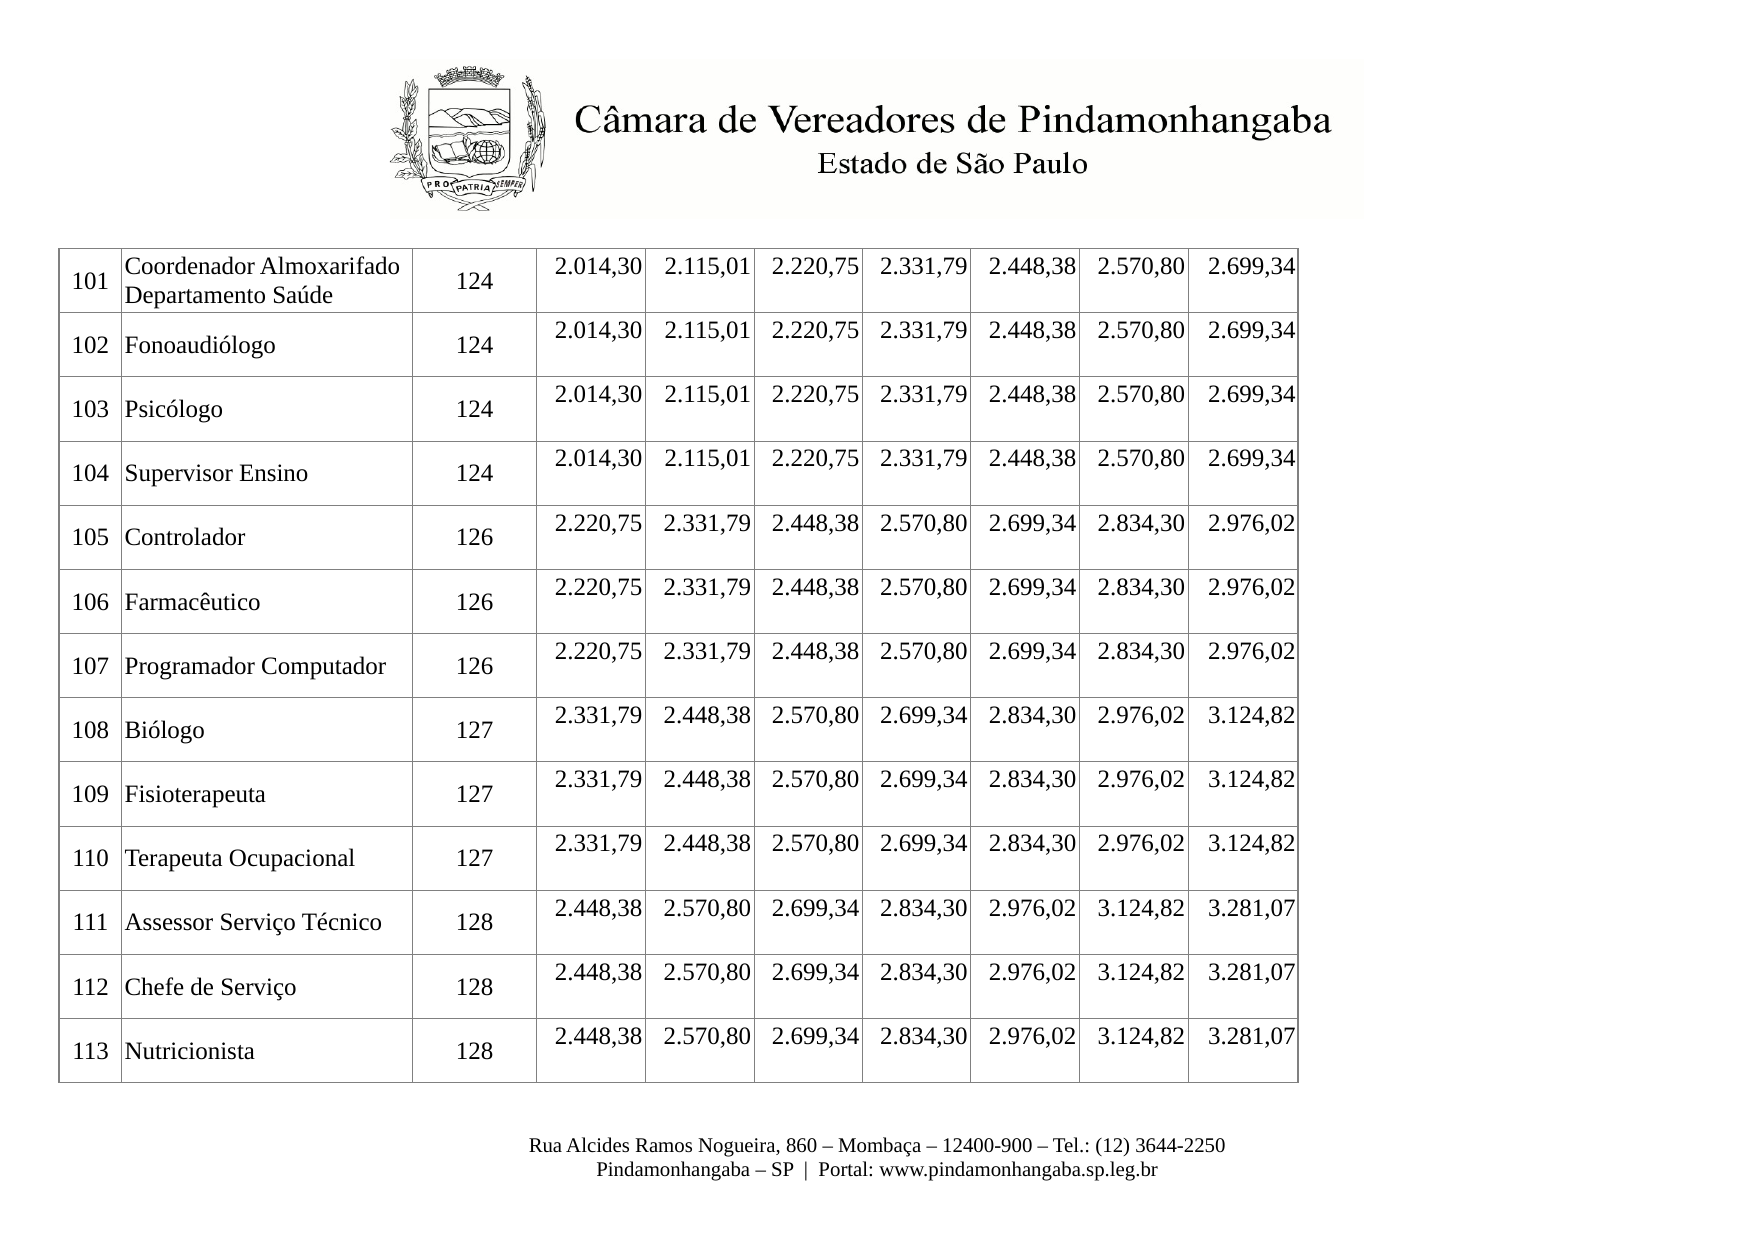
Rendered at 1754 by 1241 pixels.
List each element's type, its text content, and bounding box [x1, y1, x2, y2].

table_cell 2.699,34 [971, 570, 1079, 633]
table_cell 2.699,34 [971, 634, 1079, 697]
table_cell 2.448,38 [755, 570, 862, 633]
table_cell 2.220,75 [537, 634, 645, 697]
table_cell 126 [413, 506, 536, 569]
table_cell 2.331,79 [537, 827, 645, 890]
table_cell Assessor Serviço Técnico [122, 891, 412, 954]
table_cell 124 [413, 313, 536, 376]
table_cell 3.124,82 [1189, 698, 1297, 761]
table_cell 2.220,75 [755, 313, 862, 376]
table_cell Farmacêutico [122, 570, 412, 633]
table_cell 2.014,30 [537, 442, 645, 505]
table_cell 2.220,75 [537, 506, 645, 569]
table_cell 3.281,07 [1189, 1019, 1297, 1082]
table_cell 124 [413, 442, 536, 505]
table_cell 2.331,79 [646, 634, 754, 697]
table_cell 2.976,02 [1080, 827, 1188, 890]
table_cell 128 [413, 1019, 536, 1082]
table_cell Chefe de Serviço [122, 955, 412, 1018]
table_cell 102 [60, 313, 121, 376]
table_cell 2.014,30 [537, 313, 645, 376]
table_cell 2.699,34 [971, 506, 1079, 569]
table_cell 2.834,30 [863, 891, 970, 954]
table_cell 2.834,30 [1080, 506, 1188, 569]
table_cell 126 [413, 570, 536, 633]
table_cell 3.124,82 [1189, 762, 1297, 826]
table_cell 2.976,02 [1080, 762, 1188, 826]
table_cell 109 [60, 762, 121, 826]
table_cell 2.699,34 [755, 955, 862, 1018]
table_cell 110 [60, 827, 121, 890]
table_cell 128 [413, 891, 536, 954]
table_cell 103 [60, 377, 121, 441]
table_cell 2.699,34 [1189, 377, 1297, 441]
table_cell 2.834,30 [863, 955, 970, 1018]
picture [389, 59, 1365, 219]
table_cell Fonoaudiólogo [122, 313, 412, 376]
table_cell 3.124,82 [1189, 827, 1297, 890]
table_cell 2.570,80 [755, 698, 862, 761]
table_cell 2.834,30 [971, 762, 1079, 826]
table_cell 2.570,80 [863, 506, 970, 569]
table_cell 2.570,80 [646, 955, 754, 1018]
table_cell 2.220,75 [755, 377, 862, 441]
table_cell 2.976,02 [1080, 698, 1188, 761]
table_cell Programador Computador [122, 634, 412, 697]
table_cell 2.976,02 [971, 955, 1079, 1018]
table_cell 104 [60, 442, 121, 505]
table_cell 101 [60, 249, 121, 312]
table_cell 3.124,82 [1080, 891, 1188, 954]
table_cell 112 [60, 955, 121, 1018]
table_cell 111 [60, 891, 121, 954]
table_cell 2.220,75 [537, 570, 645, 633]
table_cell 2.834,30 [863, 1019, 970, 1082]
table_cell 2.331,79 [863, 313, 970, 376]
table_cell 124 [413, 249, 536, 312]
table_cell 2.570,80 [646, 891, 754, 954]
table_cell 2.834,30 [1080, 634, 1188, 697]
table_cell 3.124,82 [1080, 955, 1188, 1018]
table_cell 2.331,79 [863, 249, 970, 312]
table_cell 2.115,01 [646, 442, 754, 505]
table_cell 2.448,38 [646, 827, 754, 890]
table_cell 3.281,07 [1189, 955, 1297, 1018]
table_cell 2.448,38 [755, 506, 862, 569]
table_cell 2.014,30 [537, 377, 645, 441]
table_cell 2.448,38 [755, 634, 862, 697]
table_cell 2.115,01 [646, 313, 754, 376]
table_cell 2.976,02 [1189, 570, 1297, 633]
table_cell Fisioterapeuta [122, 762, 412, 826]
table_cell 2.699,34 [1189, 442, 1297, 505]
table_cell 2.331,79 [646, 506, 754, 569]
table_cell 3.124,82 [1080, 1019, 1188, 1082]
table_cell 2.220,75 [755, 442, 862, 505]
table_cell Psicólogo [122, 377, 412, 441]
table_cell 2.699,34 [1189, 249, 1297, 312]
table_cell 128 [413, 955, 536, 1018]
table_cell 2.699,34 [863, 827, 970, 890]
table_cell 2.331,79 [863, 377, 970, 441]
table_cell 2.570,80 [863, 570, 970, 633]
table_cell 2.570,80 [1080, 313, 1188, 376]
table_cell 2.834,30 [971, 827, 1079, 890]
table_cell 124 [413, 377, 536, 441]
table_cell 2.976,02 [1189, 506, 1297, 569]
table_cell 2.448,38 [537, 891, 645, 954]
table_cell 2.570,80 [1080, 442, 1188, 505]
table_cell 2.570,80 [646, 1019, 754, 1082]
table_cell 2.976,02 [971, 1019, 1079, 1082]
table_cell Nutricionista [122, 1019, 412, 1082]
table_cell 2.699,34 [863, 762, 970, 826]
table_cell Coordenador Almoxarifado Departamento Saúde [122, 249, 412, 312]
table_cell 2.331,79 [537, 698, 645, 761]
table_cell 107 [60, 634, 121, 697]
table_cell 127 [413, 762, 536, 826]
table_cell Controlador [122, 506, 412, 569]
table_cell 2.570,80 [1080, 249, 1188, 312]
table_cell 2.570,80 [755, 762, 862, 826]
table_cell 2.115,01 [646, 377, 754, 441]
table_cell 108 [60, 698, 121, 761]
table_cell 2.448,38 [971, 442, 1079, 505]
table_cell Biólogo [122, 698, 412, 761]
table_cell 2.331,79 [537, 762, 645, 826]
table_cell 2.331,79 [863, 442, 970, 505]
table_cell 113 [60, 1019, 121, 1082]
table_cell 2.699,34 [1189, 313, 1297, 376]
table_cell 2.448,38 [971, 313, 1079, 376]
table_cell 2.834,30 [1080, 570, 1188, 633]
table_cell 2.976,02 [971, 891, 1079, 954]
table_cell 127 [413, 827, 536, 890]
table_cell 2.448,38 [646, 762, 754, 826]
table_cell 2.448,38 [971, 377, 1079, 441]
table_cell 2.448,38 [537, 1019, 645, 1082]
table_cell 2.570,80 [1080, 377, 1188, 441]
table_cell 2.570,80 [863, 634, 970, 697]
table_cell 2.570,80 [755, 827, 862, 890]
table_cell 2.115,01 [646, 249, 754, 312]
table_cell 2.699,34 [755, 1019, 862, 1082]
table_cell 2.331,79 [646, 570, 754, 633]
table_cell 2.699,34 [863, 698, 970, 761]
table_cell 2.834,30 [971, 698, 1079, 761]
table_cell 2.976,02 [1189, 634, 1297, 697]
table_cell 2.699,34 [755, 891, 862, 954]
table_cell 2.448,38 [971, 249, 1079, 312]
table_cell 2.014,30 [537, 249, 645, 312]
table_cell 3.281,07 [1189, 891, 1297, 954]
table_cell 2.448,38 [646, 698, 754, 761]
table_cell 2.448,38 [537, 955, 645, 1018]
table_cell 105 [60, 506, 121, 569]
table_cell 126 [413, 634, 536, 697]
table_cell Terapeuta Ocupacional [122, 827, 412, 890]
table_cell 2.220,75 [755, 249, 862, 312]
table_cell 127 [413, 698, 536, 761]
table_cell 106 [60, 570, 121, 633]
table_cell Supervisor Ensino [122, 442, 412, 505]
